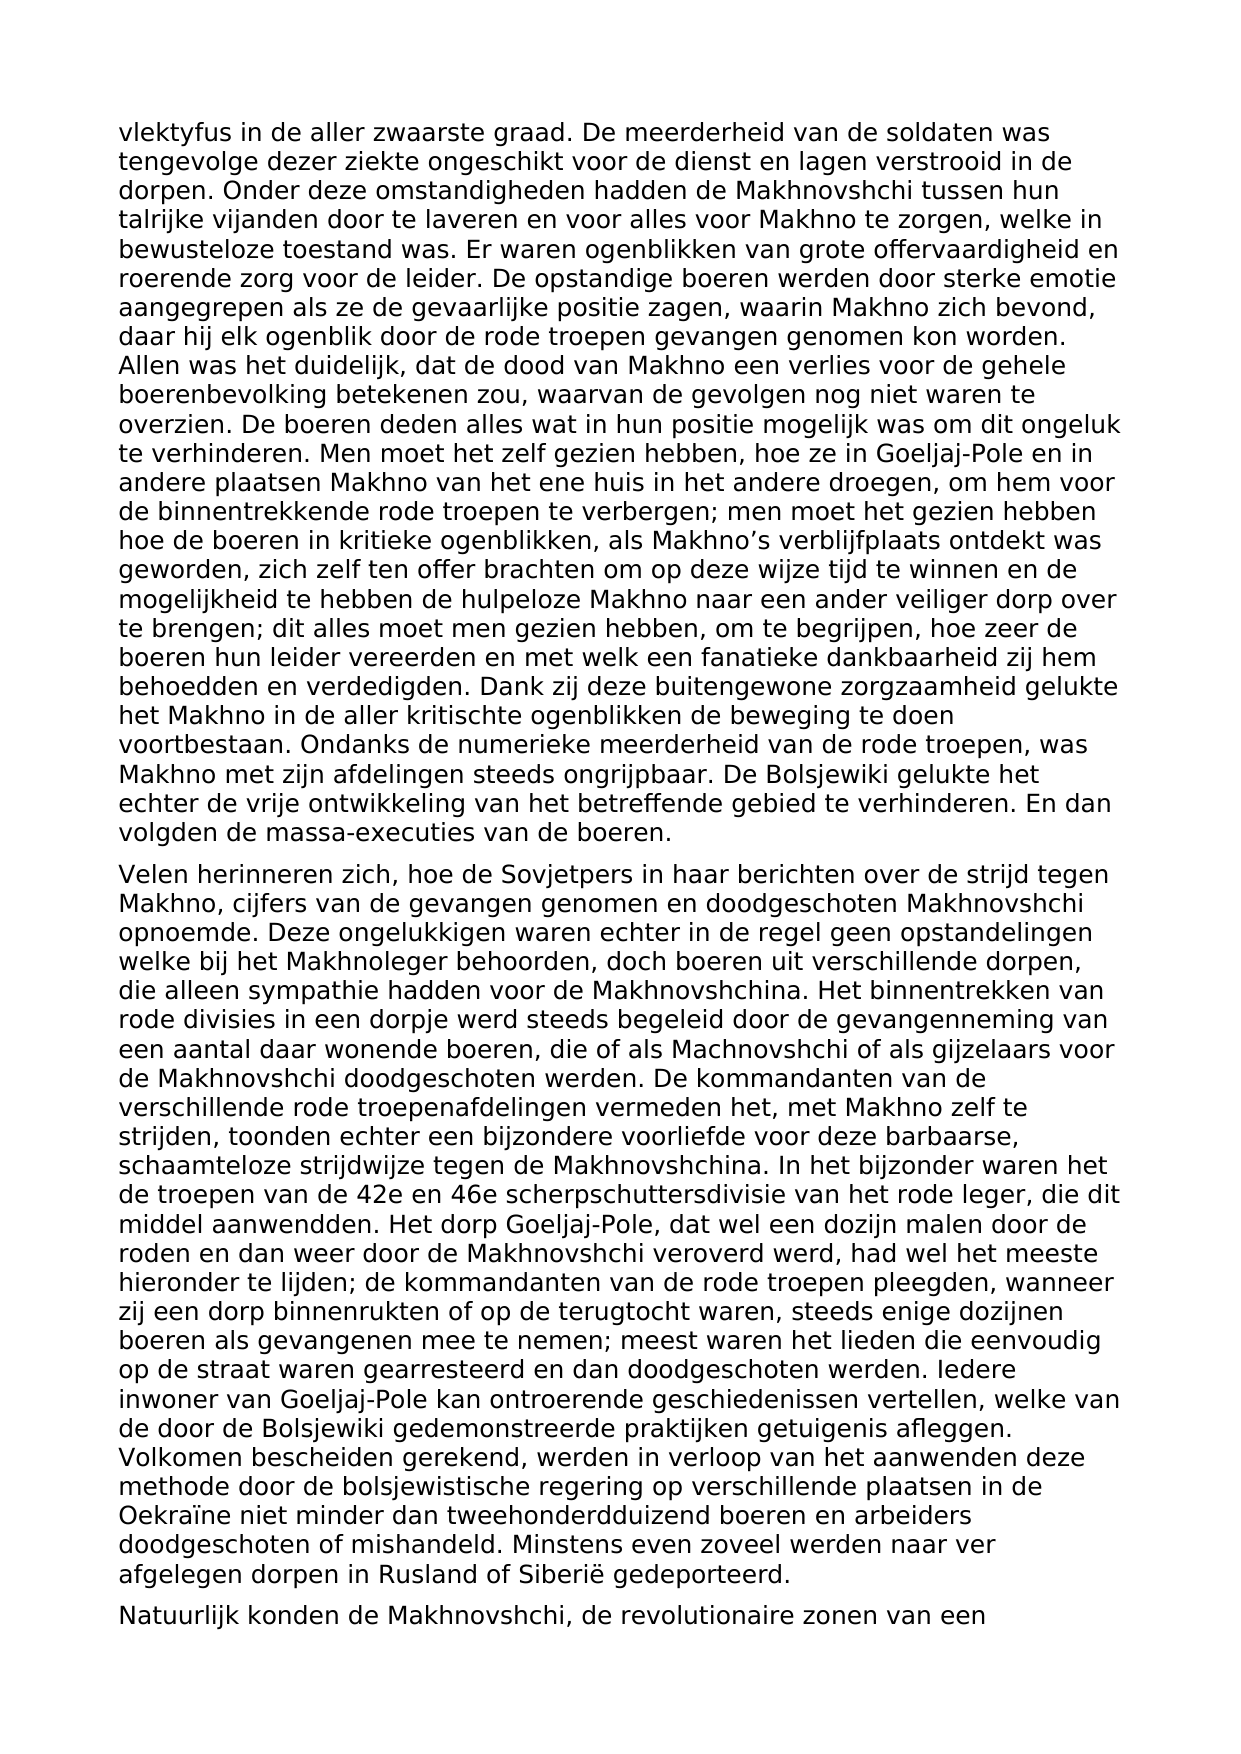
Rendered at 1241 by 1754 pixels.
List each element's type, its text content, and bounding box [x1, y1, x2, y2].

text vlektyfus in de aller zwaarste graad. De meerderheid van de soldaten was tengevolge dezer ziekte ongeschikt voor de dienst en lagen verstrooid in de dorpen. Onder deze omstandigheden hadden de Makhnovshchi tussen hun talrijke vijanden door te laveren en voor alles voor Makhno te zorgen, welke in bewusteloze toestand was. Er waren ogenblikken van grote offervaardigheid en roerende zorg voor de leider. De opstandige boeren werden door sterke emotie aangegrepen als ze de gevaarlijke positie zagen, waarin Makhno zich bevond, daar hij elk ogenblik door de rode troepen gevangen genomen kon worden. Allen was het duidelijk, dat de dood van Makhno een verlies voor de gehele boerenbevolking betekenen zou, waarvan de gevolgen nog niet waren te overzien. De boeren deden alles wat in hun positie mogelijk was om dit ongeluk te verhinderen. Men moet het zelf gezien hebben, hoe ze in Goeljaj-Pole en in andere plaatsen Makhno van het ene huis in het andere droegen, om hem voor de binnentrekkende rode troepen te verbergen; men moet het gezien hebben hoe de boeren in kritieke ogenblikken, als Makhno’s verblijfplaats ontdekt was geworden, zich zelf ten offer brachten om op deze wijze tijd te winnen en de mogelijkheid te hebben de hulpeloze Makhno naar een ander veiliger dorp over te brengen; dit alles moet men gezien hebben, om te begrijpen, hoe zeer de boeren hun leider vereerden en met welk een fanatieke dankbaarheid zij hem behoedden en verdedigden. Dank zij deze buitengewone zorgzaamheid gelukte het Makhno in de aller kritischte ogenblikken de beweging te doen voortbestaan. Ondanks de numerieke meerderheid van de rode troepen, was Makhno met zijn afdelingen steeds ongrijpbaar. De Bolsjewiki gelukte het echter de vrije ontwikkeling van het betreffende gebied te verhinderen. En dan volgden de massa-executies van de boeren. [118, 118, 1122, 847]
text Natuurlijk konden de Makhnovshchi, de revolutionaire zonen van een [118, 1601, 1122, 1631]
text Velen herinneren zich, hoe de Sovjetpers in haar berichten over de strijd tegen Makhno, cijfers van de gevangen genomen en doodgeschoten Makhnovshchi opnoemde. Deze ongelukkigen waren echter in de regel geen opstandelingen welke bij het Makhnoleger behoorden, doch boeren uit verschillende dorpen, die alleen sympathie hadden voor de Makhnovshchina. Het binnentrekken van rode divisies in een dorpje werd steeds begeleid door de gevangenneming van een aantal daar wonende boeren, die of als Machnovshchi of als gijzelaars voor de Makhnovshchi doodgeschoten werden. De kommandanten van de verschillende rode troepenafdelingen vermeden het, met Makhno zelf te strijden, toonden echter een bijzondere voorliefde voor deze barbaarse, schaamteloze strijdwijze tegen de Makhnovshchina. In het bijzonder waren het de troepen van de 42e en 46e scherpschuttersdivisie van het rode leger, die dit middel aanwendden. Het dorp Goeljaj-Pole, dat wel een dozijn malen door de roden en dan weer door de Makhnovshchi veroverd werd, had wel het meeste hieronder te lijden; de kommandanten van de rode troepen pleegden, wanneer zij een dorp binnenrukten of op de terugtocht waren, steeds enige dozijnen boeren als gevangenen mee te nemen; meest waren het lieden die eenvoudig op de straat waren gearresteerd en dan doodgeschoten werden. Iedere inwoner van Goeljaj-Pole kan ontroerende geschiedenissen vertellen, welke van de door de Bolsjewiki gedemonstreerde praktijken getuigenis afleggen. Volkomen bescheiden gerekend, werden in verloop van het aanwenden deze methode door de bolsjewistische regering op verschillende plaatsen in de Oekraïne niet minder dan tweehonderdduizend boeren en arbeiders doodgeschoten of mishandeld. Minstens even zoveel werden naar ver afgelegen dorpen in Rusland of Siberië gedeporteerd. [118, 860, 1122, 1589]
